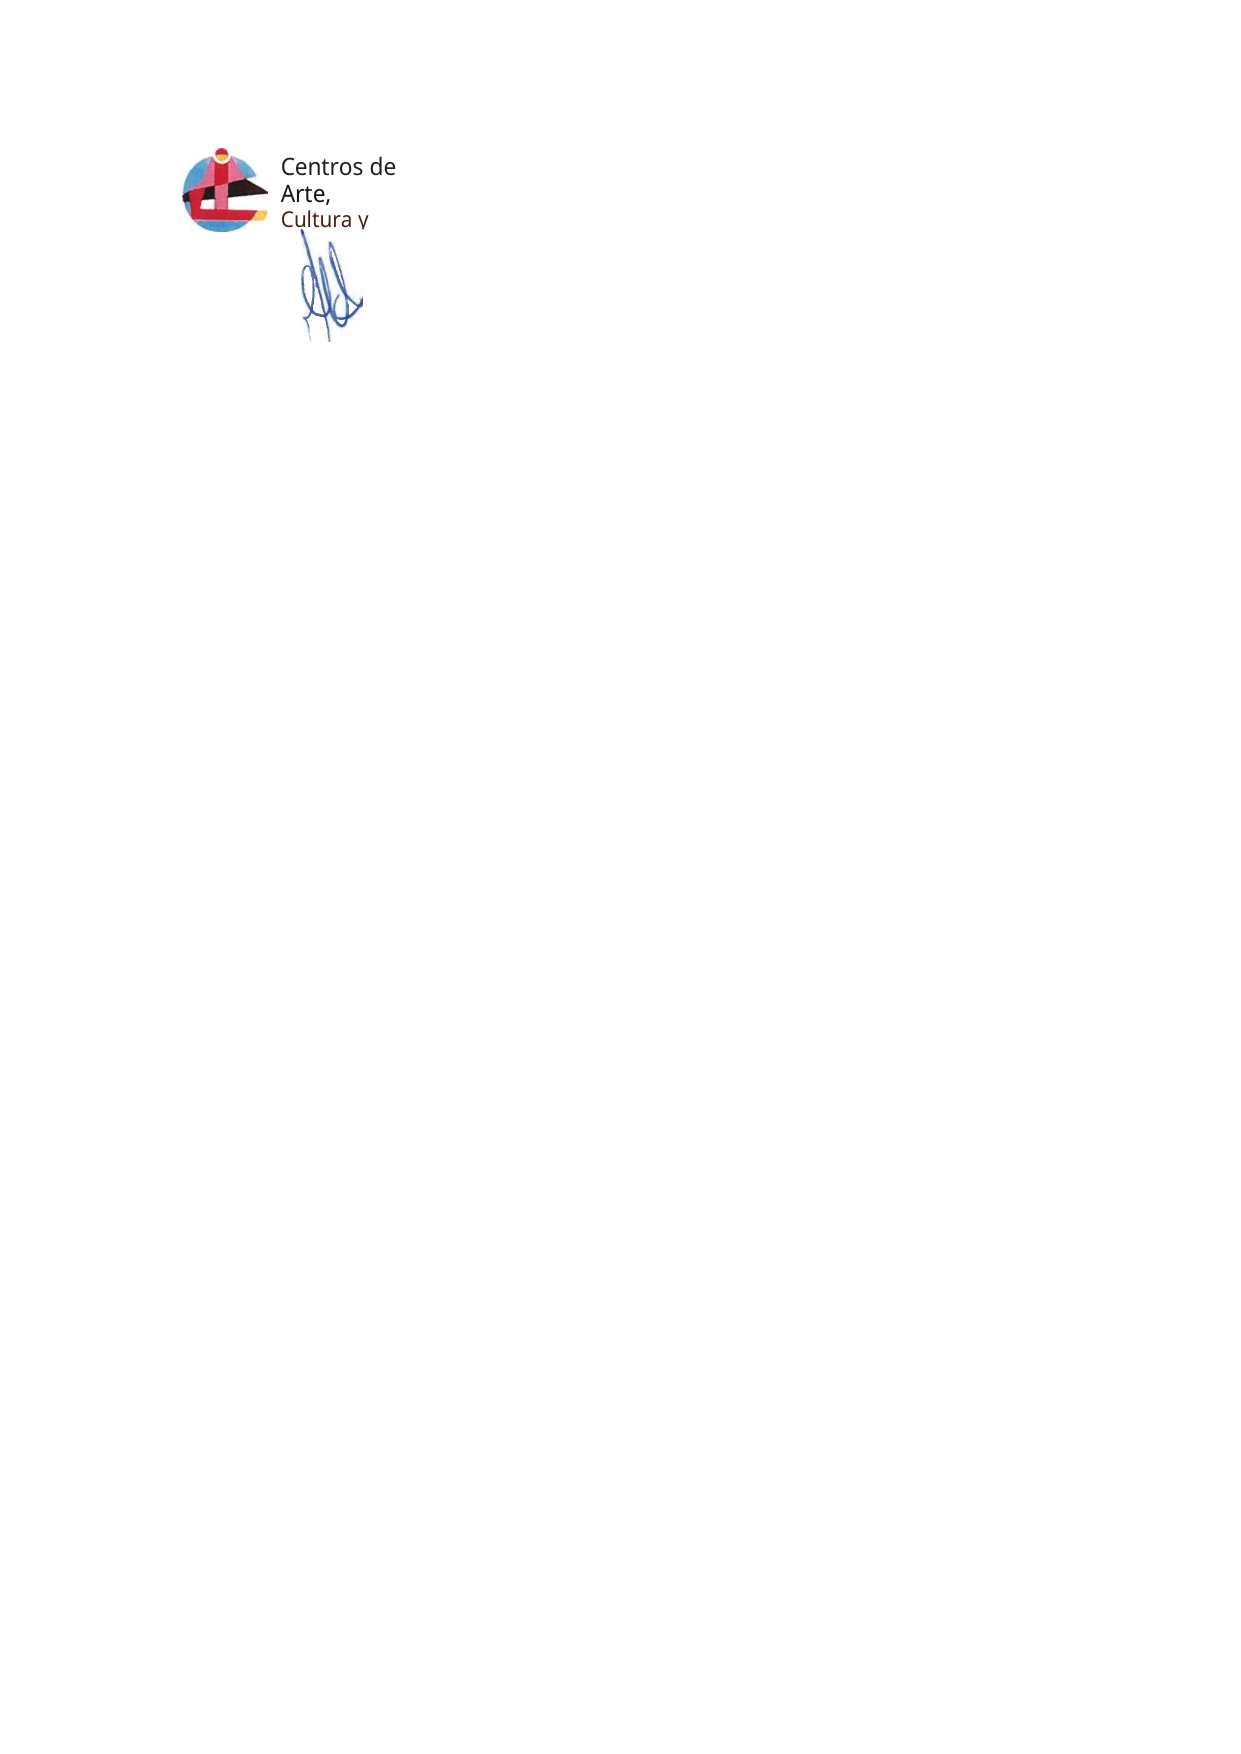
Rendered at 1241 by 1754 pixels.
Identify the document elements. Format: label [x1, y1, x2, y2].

picture [300, 229, 363, 342]
picture [182, 148, 268, 232]
